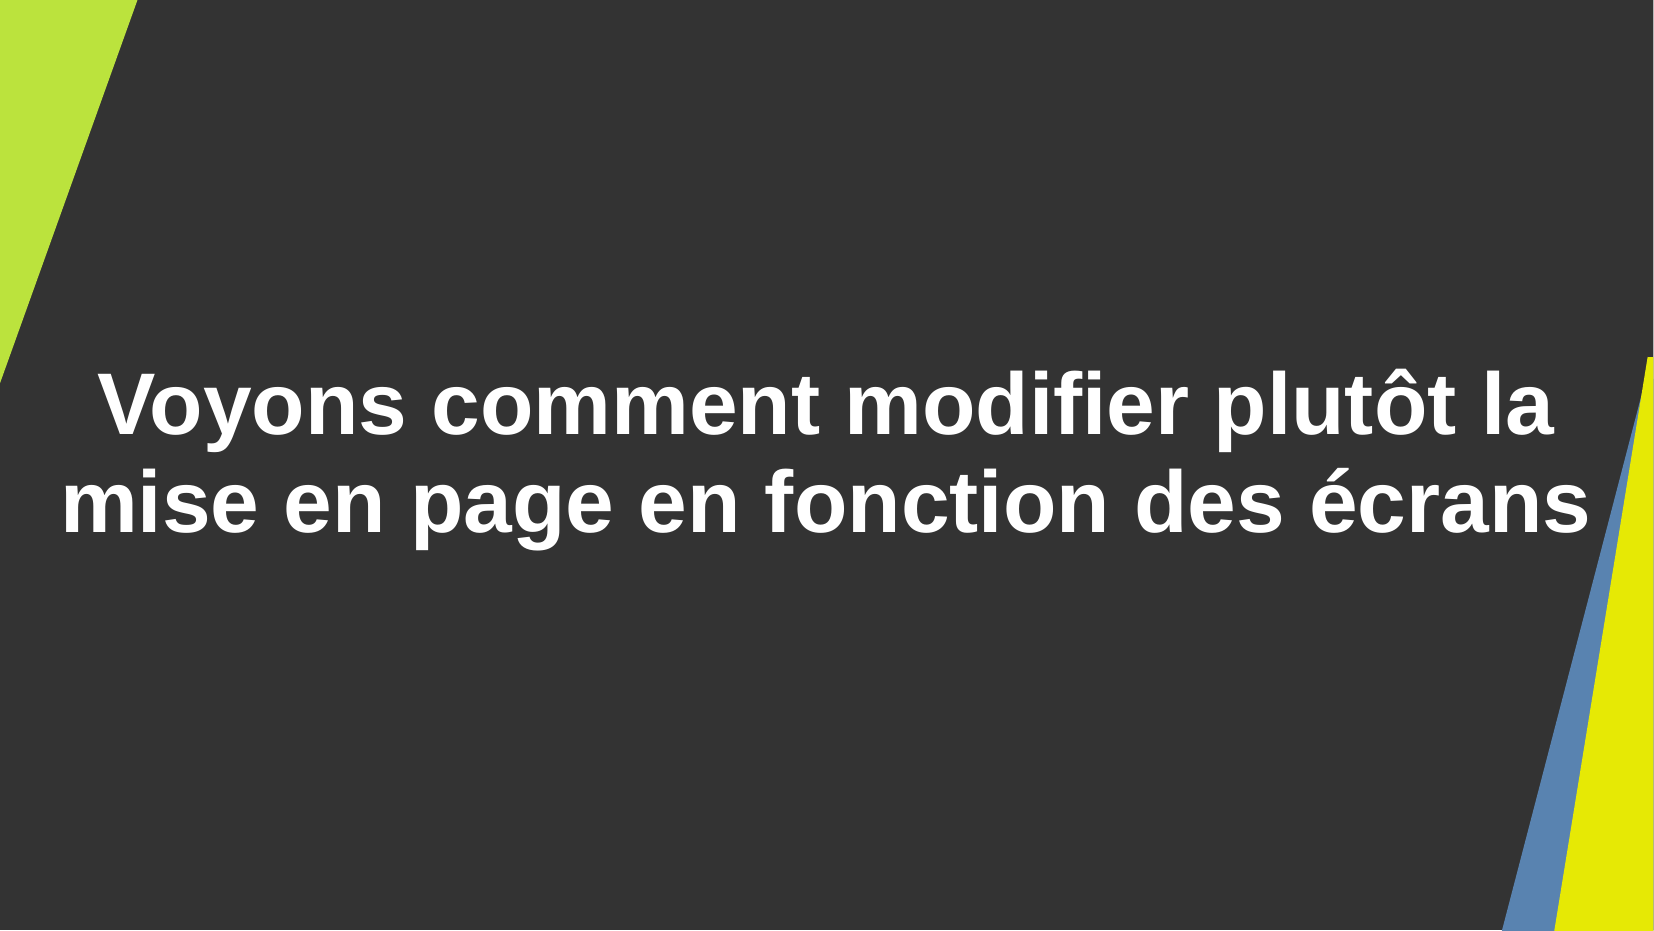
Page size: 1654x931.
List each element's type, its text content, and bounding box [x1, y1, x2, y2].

title Voyons comment modifier plutôt la mise en page en fonction des écrans [31, 355, 1622, 576]
text_box [1501, 356, 1654, 931]
text_box [0, 0, 138, 384]
